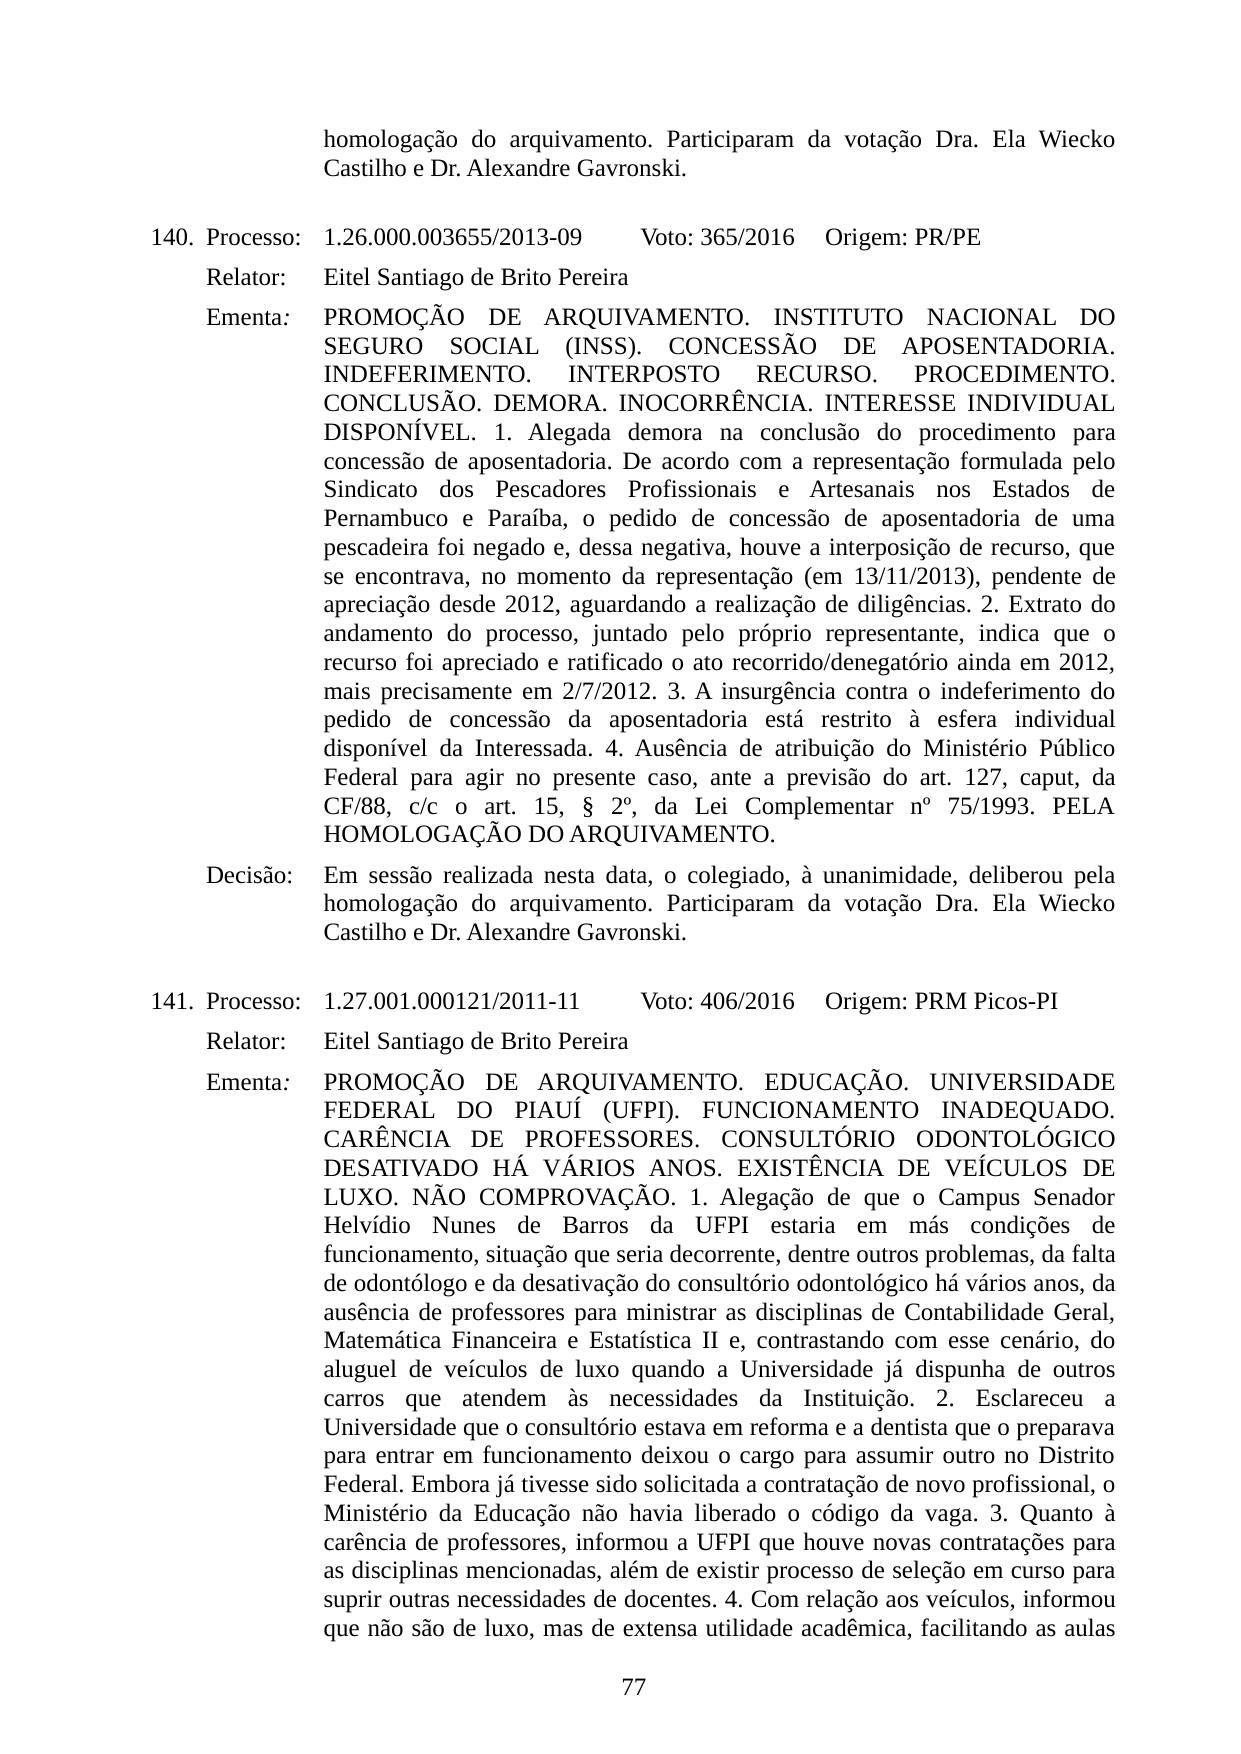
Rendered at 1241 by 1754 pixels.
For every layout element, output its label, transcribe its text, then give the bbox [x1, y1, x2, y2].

table_cell PROMOÇÃO DE ARQUIVAMENTO. INSTITUTO NACIONAL DO SEGURO SOCIAL (INSS). CONCESSÃO DE APOSENTADORIA. INDEFERIMENTO. INTERPOSTO RECURSO. PROCEDIMENTO. CONCLUSÃO. DEMORA. INOCORRÊNCIA. INTERESSE INDIVIDUAL DISPONÍVEL. 1. Alegada demora na conclusão do procedimento para concessão de aposentadoria. De acordo com a representação formulada pelo Sindicato dos Pescadores Profissionais e Artesanais nos Estados de Pernambuco e Paraíba, o pedido de concessão de aposentadoria de uma pescadeira foi negado e, dessa negativa, houve a interposição de recurso, que se encontrava, no momento da representação (em 13/11/2013), pendente de apreciação desde 2012, aguardando a realização de diligências. 2. Extrato do andamento do processo, juntado pelo próprio representante, indica que o recurso foi apreciado e ratificado o ato recorrido/denegatório ainda em 2012, mais precisamente em 2/7/2012. 3. A insurgência contra o indeferimento do pedido de concessão da aposentadoria está restrito à esfera individual disponível da Interessada. 4. Ausência de atribuição do Ministério Público Federal para agir no presente caso, ante a previsão do art. 127, caput, da CF/88, c/c o art. 15, § 2º, da Lei Complementar nº 75/1993. PELA HOMOLOGAÇÃO DO ARQUIVAMENTO. [318, 296, 1122, 854]
table_header Voto: 406/2016 [635, 980, 819, 1021]
table_header 1.26.000.003655/2013-09 [318, 216, 634, 256]
table_cell Relator: [200, 256, 318, 296]
table_header Origem: PR/PE [819, 216, 1122, 256]
table_cell Eitel Santiago de Brito Pereira [318, 1021, 1122, 1061]
table_header 1.27.001.000121/2011-11 [318, 980, 634, 1021]
table_header 141. [145, 980, 200, 1021]
table_cell [145, 256, 200, 296]
table_cell homologação do arquivamento. Participaram da votação Dra. Ela Wiecko Castilho e Dr. Alexandre Gavronski. [318, 118, 1122, 187]
table_cell [145, 1021, 200, 1061]
table_header Voto: 365/2016 [635, 216, 819, 256]
table_cell PROMOÇÃO DE ARQUIVAMENTO. EDUCAÇÃO. UNIVERSIDADE FEDERAL DO PIAUÍ (UFPI). FUNCIONAMENTO INADEQUADO. CARÊNCIA DE PROFESSORES. CONSULTÓRIO ODONTOLÓGICO DESATIVADO HÁ VÁRIOS ANOS. EXISTÊNCIA DE VEÍCULOS DE LUXO. NÃO COMPROVAÇÃO. 1. Alegação de que o Campus Senador Helvídio Nunes de Barros da UFPI estaria em más condições de funcionamento, situação que seria decorrente, dentre outros problemas, da falta de odontólogo e da desativação do consultório odontológico há vários anos, da ausência de professores para ministrar as disciplinas de Contabilidade Geral, Matemática Financeira e Estatística II e, contrastando com esse cenário, do aluguel de veículos de luxo quando a Universidade já dispunha de outros carros que atendem às necessidades da Instituição. 2. Esclareceu a Universidade que o consultório estava em reforma e a dentista que o preparava para entrar em funcionamento deixou o cargo para assumir outro no Distrito Federal. Embora já tivesse sido solicitada a contratação de novo profissional, o Ministério da Educação não havia liberado o código da vaga. 3. Quanto à carência de professores, informou a UFPI que houve novas contratações para as disciplinas mencionadas, além de existir processo de seleção em curso para suprir outras necessidades de docentes. 4. Com relação aos veículos, informou que não são de luxo, mas de extensa utilidade acadêmica, facilitando as aulas [318, 1061, 1122, 1647]
table_header Processo: [200, 980, 318, 1021]
table_cell [145, 118, 200, 187]
table_header Processo: [200, 216, 318, 256]
table_cell Ementa: [200, 1061, 318, 1647]
table_cell Decisão: [200, 854, 318, 952]
table_cell Em sessão realizada nesta data, o colegiado, à unanimidade, deliberou pela homologação do arquivamento. Participaram da votação Dra. Ela Wiecko Castilho e Dr. Alexandre Gavronski. [318, 854, 1122, 952]
table_cell Ementa: [200, 296, 318, 854]
table_header Origem: PRM Picos-PI [819, 980, 1122, 1021]
table_cell [145, 854, 200, 952]
table_cell [145, 296, 200, 854]
table_header 140. [145, 216, 200, 256]
table_cell [145, 1061, 200, 1647]
table_cell Relator: [200, 1021, 318, 1061]
table_cell Eitel Santiago de Brito Pereira [318, 256, 1122, 296]
table_cell [200, 118, 318, 187]
